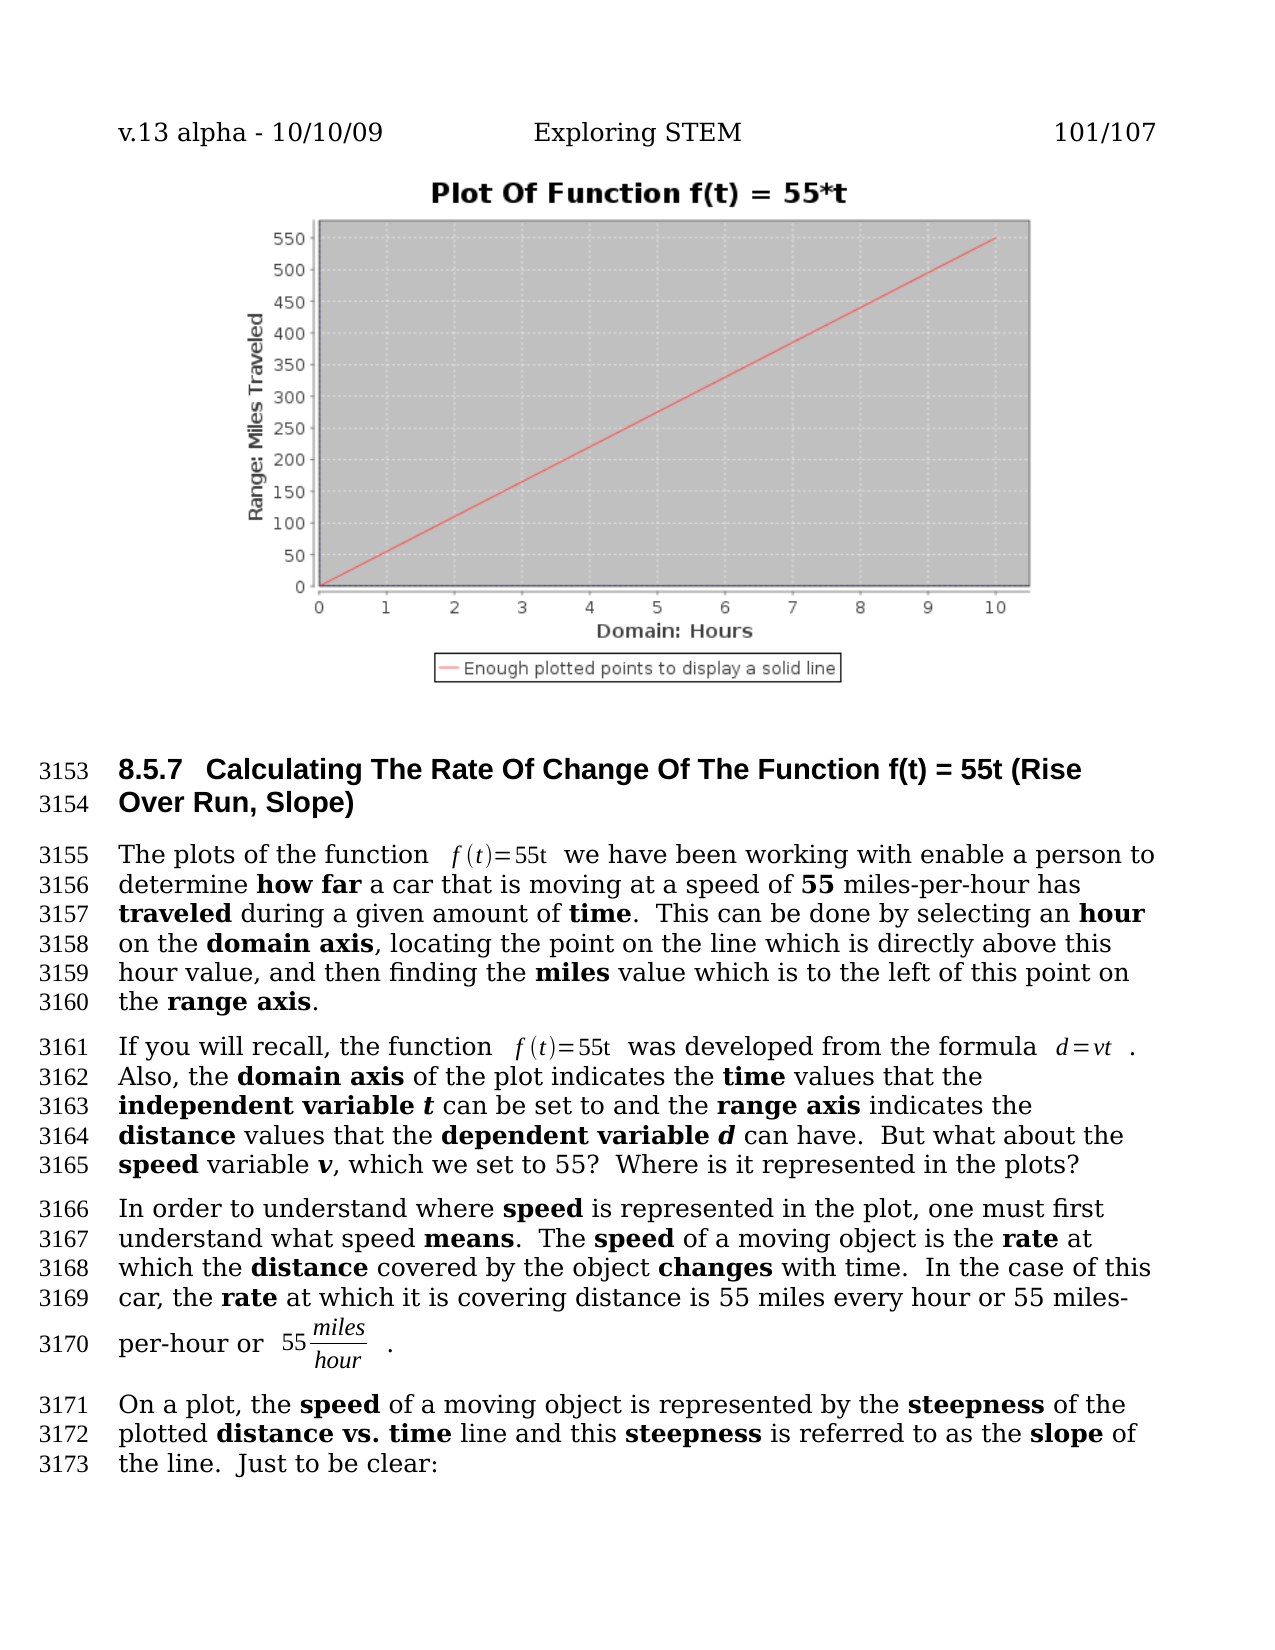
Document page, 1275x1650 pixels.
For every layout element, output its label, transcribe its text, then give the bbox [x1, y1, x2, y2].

subtitle Calculating The Rate Of Change Of The Function f(t) = 55t (Rise Over Run, Slope) [118, 752, 1157, 819]
text The plots of the functionwe have been working with enable a person to determine how far a car that is moving at a speed of 55 miles-per-hour has traveled during a given amount of time. This can be done by selecting an hour on the domain axis, locating the point on the line which is directly above this hour value, and then finding the miles value which is to the left of this point on the range axis. [118, 840, 1157, 1017]
text On a plot, the speed of a moving object is represented by the steepness of the plotted distance vs. time line and this steepness is referred to as the slope of the line. Just to be clear: [118, 1390, 1157, 1478]
text If you will recall, the functionwas developed from the formula. Also, the domain axis of the plot indicates the time values that the independent variable t can be set to and the range axis indicates the distance values that the dependent variable d can have. But what about the speed variable v, which we set to 55? Where is it represented in the plots? [118, 1032, 1157, 1179]
text In order to understand where speed is represented in the plot, one must first understand what speed means. The speed of a moving object is the rate at which the distance covered by the object changes with time. In the case of this car, the rate at which it is covering distance is 55 miles every hour or 55 miles-per-hour or. [118, 1194, 1157, 1375]
picture [230, 176, 1046, 684]
